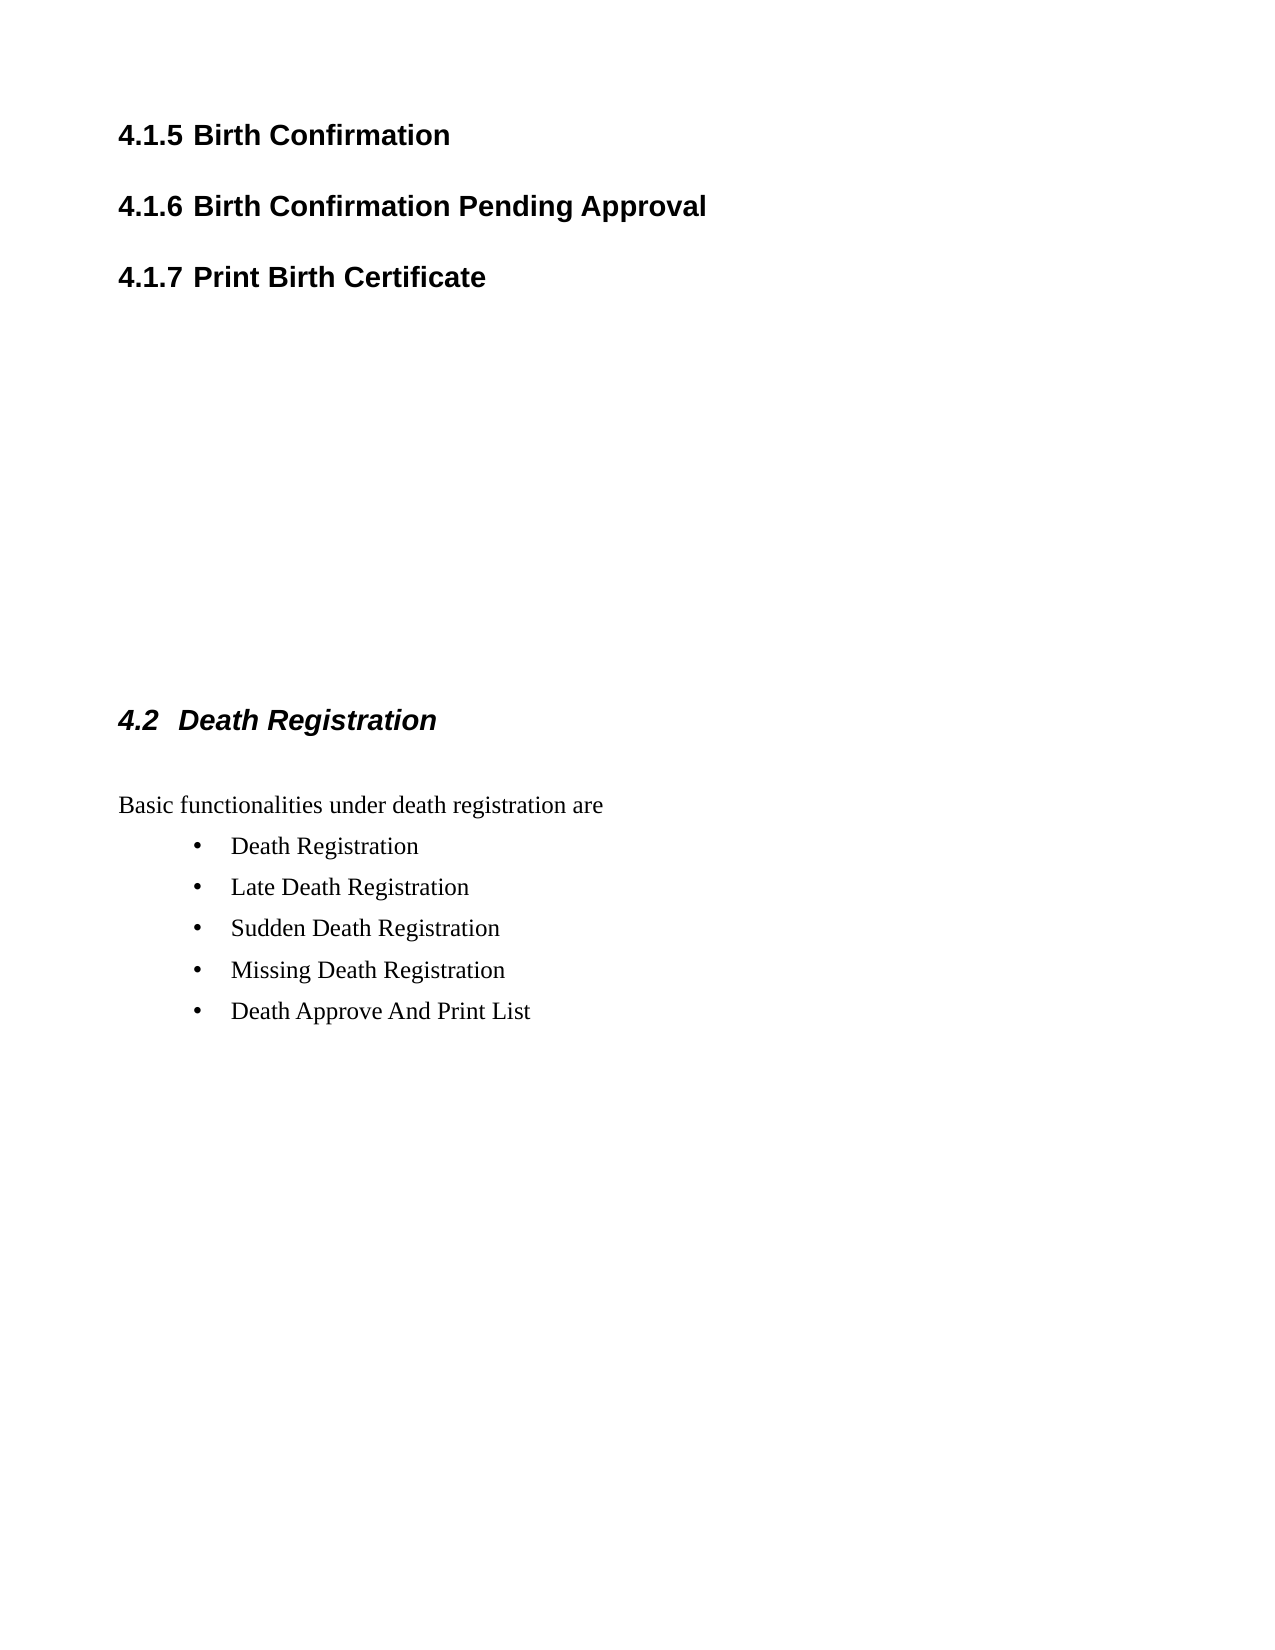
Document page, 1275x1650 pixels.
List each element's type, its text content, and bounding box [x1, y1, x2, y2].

subtitle Death Registration [118, 702, 1157, 736]
list Death Approve And Print List [193, 996, 1157, 1025]
list Late Death Registration [193, 872, 1157, 901]
subtitle Print Birth Certificate [118, 260, 1157, 294]
subtitle Birth Confirmation [118, 118, 1157, 152]
list Death Registration [193, 831, 1157, 860]
text Basic functionalities under death registration are [118, 790, 1157, 818]
list Missing Death Registration [193, 955, 1157, 983]
subtitle Birth Confirmation Pending Approval [118, 189, 1157, 223]
list Sudden Death Registration [193, 913, 1157, 942]
